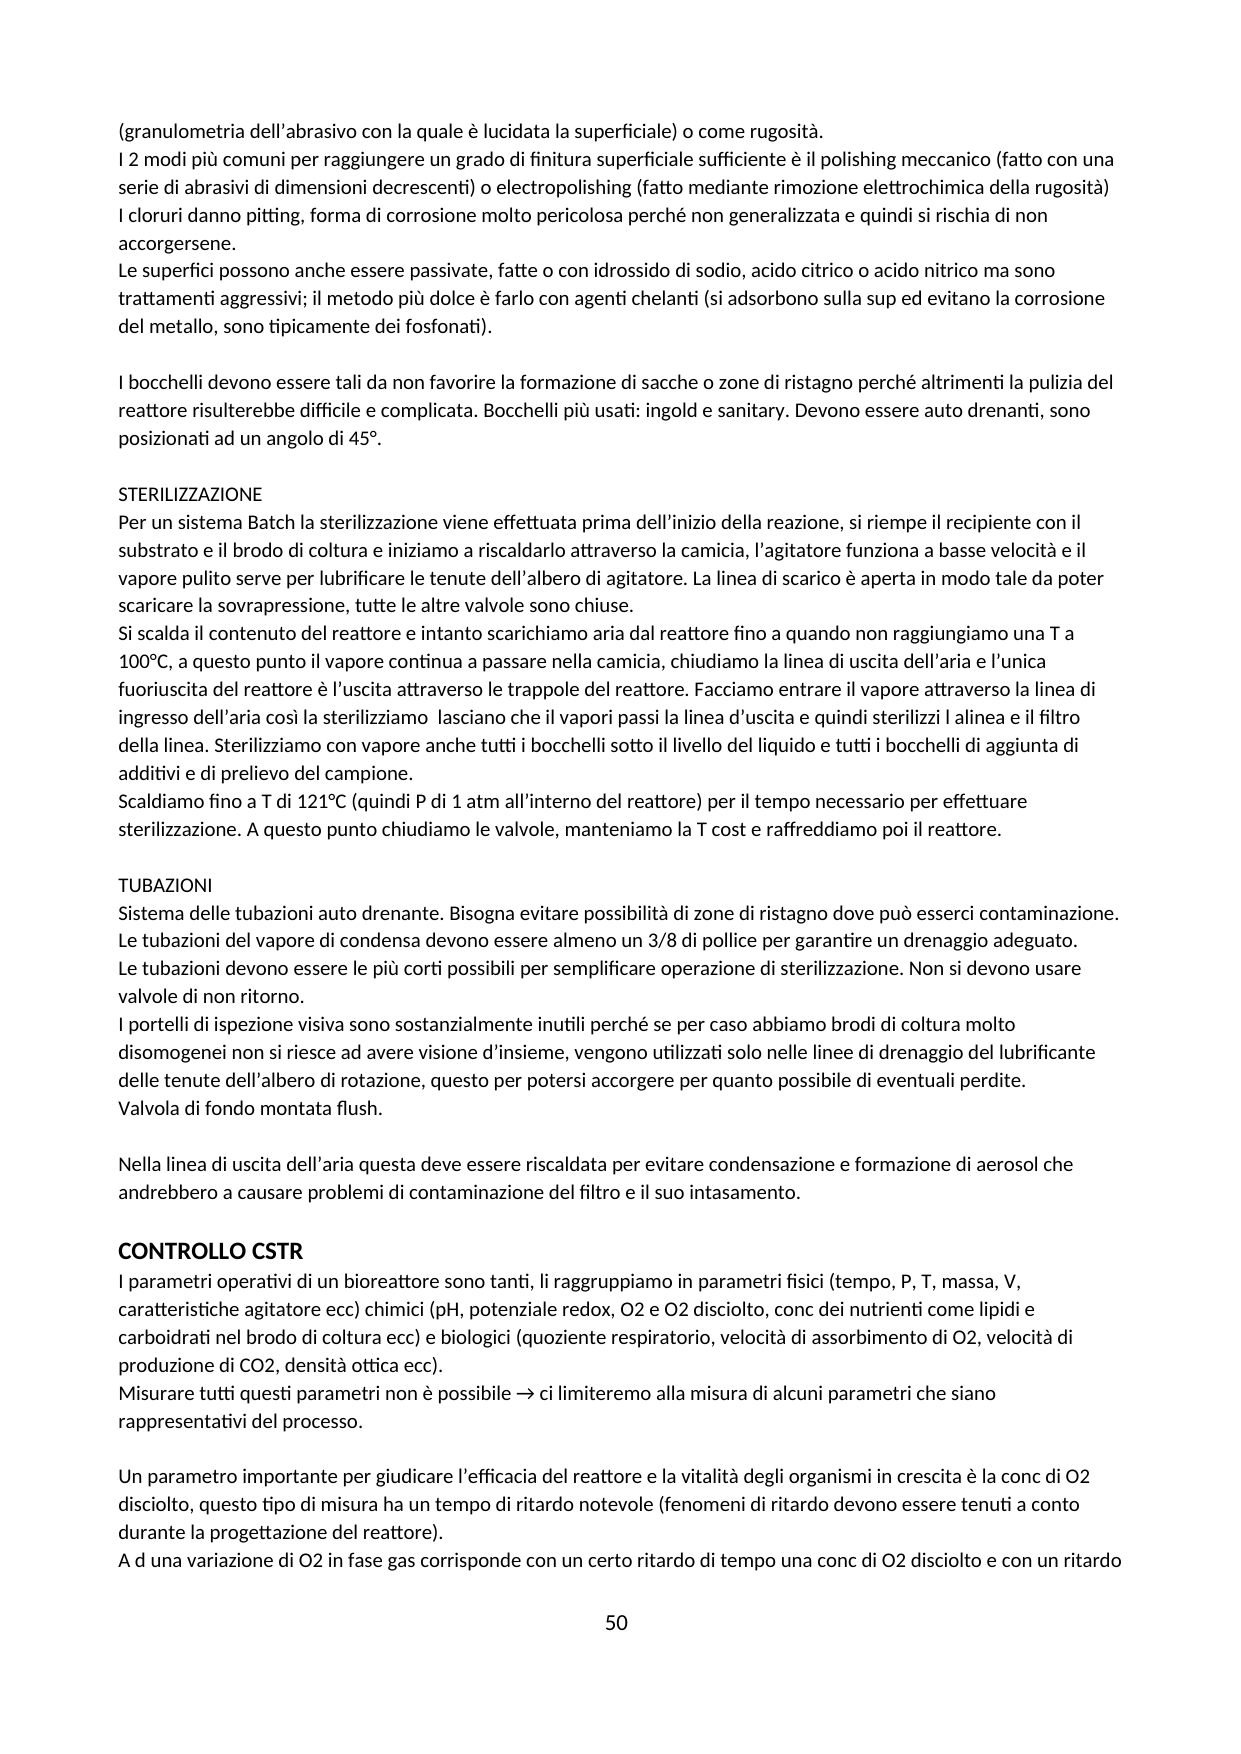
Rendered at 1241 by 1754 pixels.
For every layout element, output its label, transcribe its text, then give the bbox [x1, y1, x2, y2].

text (granulometria dell’abrasivo con la quale è lucidata la superficiale) o come rugosità. I 2 modi più comuni per raggiungere un grado di finitura superficiale sufficiente è il polishing meccanico (fatto con una serie di abrasivi di dimensioni decrescenti) o electropolishing (fatto mediante rimozione elettrochimica della rugosità) I cloruri danno pitting, forma di corrosione molto pericolosa perché non generalizzata e quindi si rischia di non accorgersene. Le superfici possono anche essere passivate, fatte o con idrossido di sodio, acido citrico o acido nitrico ma sono trattamenti aggressivi; il metodo più dolce è farlo con agenti chelanti (si adsorbono sulla sup ed evitano la corrosione del metallo, sono tipicamente dei fosfonati). I bocchelli devono essere tali da non favorire la formazione di sacche o zone di ristagno perché altrimenti la pulizia del reattore risulterebbe difficile e complicata. Bocchelli più usati: ingold e sanitary. Devono essere auto drenanti, sono posizionati ad un angolo di 45°. STERILIZZAZIONE Per un sistema Batch la sterilizzazione viene effettuata prima dell’inizio della reazione, si riempe il recipiente con il substrato e il brodo di coltura e iniziamo a riscaldarlo attraverso la camicia, l’agitatore funziona a basse velocità e il vapore pulito serve per lubrificare le tenute dell’albero di agitatore. La linea di scarico è aperta in modo tale da poter scaricare la sovrapressione, tutte le altre valvole sono chiuse. Si scalda il contenuto del reattore e intanto scarichiamo aria dal reattore fino a quando non raggiungiamo una T a 100°C, a questo punto il vapore continua a passare nella camicia, chiudiamo la linea di uscita dell’aria e l’unica fuoriuscita del reattore è l’uscita attraverso le trappole del reattore. Facciamo entrare il vapore attraverso la linea di ingresso dell’aria così la sterilizziamo lasciano che il vapori passi la linea d’uscita e quindi sterilizzi l alinea e il filtro della linea. Sterilizziamo con vapore anche tutti i bocchelli sotto il livello del liquido e tutti i bocchelli di aggiunta di additivi e di prelievo del campione. Scaldiamo fino a T di 121°C (quindi P di 1 atm all’interno del reattore) per il tempo necessario per effettuare sterilizzazione. A questo punto chiudiamo le valvole, manteniamo la T cost e raffreddiamo poi il reattore. TUBAZIONI Sistema delle tubazioni auto drenante. Bisogna evitare possibilità di zone di ristagno dove può esserci contaminazione. Le tubazioni del vapore di condensa devono essere almeno un 3/8 di pollice per garantire un drenaggio adeguato. Le tubazioni devono essere le più corti possibili per semplificare operazione di sterilizzazione. Non si devono usare valvole di non ritorno. [118, 118, 1124, 1009]
text I portelli di ispezione visiva sono sostanzialmente inutili perché se per caso abbiamo brodi di coltura molto disomogenei non si riesce ad avere visione d’insieme, vengono utilizzati solo nelle linee di drenaggio del lubrificante delle tenute dell’albero di rotazione, questo per potersi accorgere per quanto possibile di eventuali perdite. Valvola di fondo montata flush. Nella linea di uscita dell’aria questa deve essere riscaldata per evitare condensazione e formazione di aerosol che andrebbero a causare problemi di contaminazione del filtro e il suo intasamento. CONTROLLO CSTR I parametri operativi di un bioreattore sono tanti, li raggruppiamo in parametri fisici (tempo, P, T, massa, V, caratteristiche agitatore ecc) chimici (pH, potenziale redox, O2 e O2 disciolto, conc dei nutrienti come lipidi e carboidrati nel brodo di coltura ecc) e biologici (quoziente respiratorio, velocità di assorbimento di O2, velocità di produzione di CO2, densità ottica ecc). Misurare tutti questi parametri non è possibile → ci limiteremo alla misura di alcuni parametri che siano rappresentativi del processo. Un parametro importante per giudicare l’efficacia del reattore e la vitalità degli organismi in crescita è la conc di O2 disciolto, questo tipo di misura ha un tempo di ritardo notevole (fenomeni di ritardo devono essere tenuti a conto durante la progettazione del reattore). A d una variazione di O2 in fase gas corrisponde con un certo ritardo di tempo una conc di O2 disciolto e con un ritardo [118, 1011, 1124, 1573]
